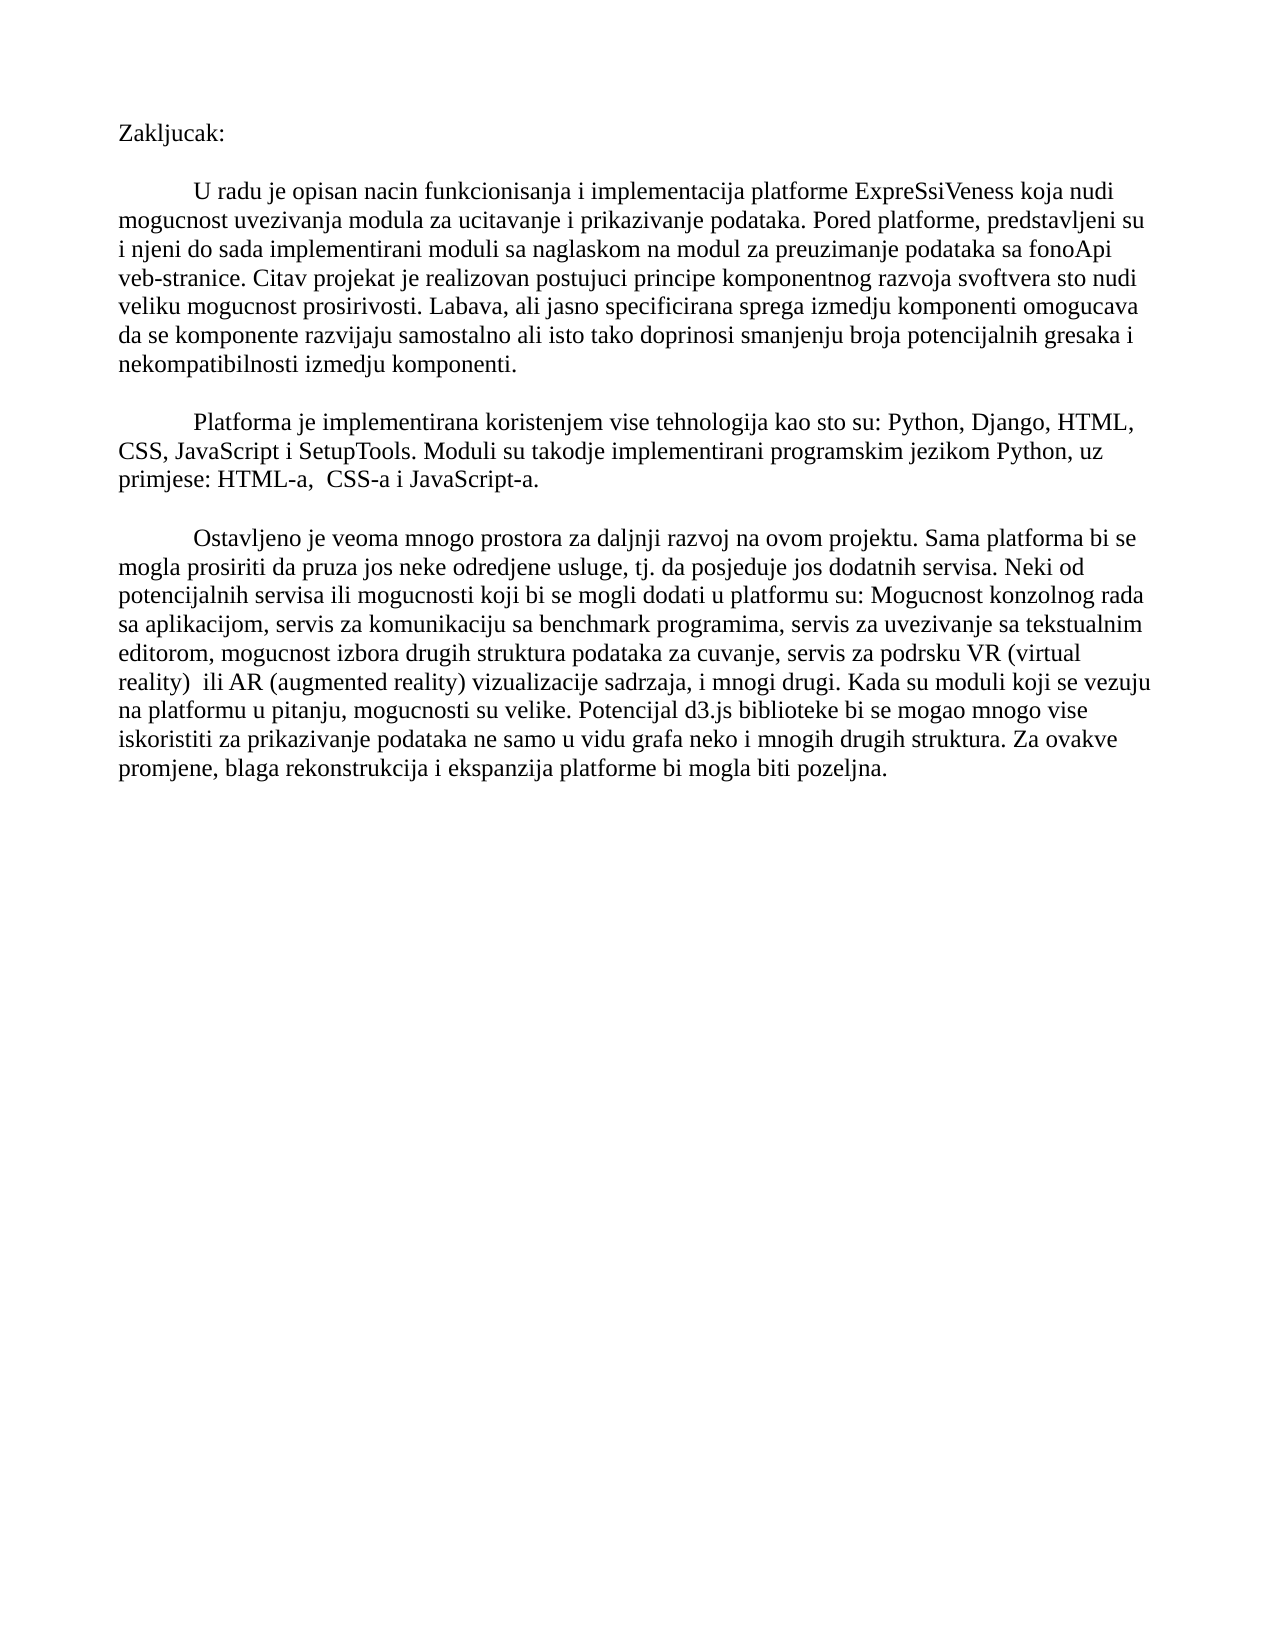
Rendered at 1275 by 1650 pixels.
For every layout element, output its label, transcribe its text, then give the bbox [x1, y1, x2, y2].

text Platforma je implementirana koristenjem vise tehnologija kao sto su: Python, Django, HTML, CSS, JavaScript i SetupTools. Moduli su takodje implementirani programskim jezikom Python, uz primjese: HTML-a, CSS-a i JavaScript-a. [118, 407, 1157, 493]
text Zakljucak: [118, 118, 1157, 147]
text Ostavljeno je veoma mnogo prostora za daljnji razvoj na ovom projektu. Sama platforma bi se mogla prosiriti da pruza jos neke odredjene usluge, tj. da posjeduje jos dodatnih servisa. Neki od potencijalnih servisa ili mogucnosti koji bi se mogli dodati u platformu su: Mogucnost konzolnog rada sa aplikacijom, servis za komunikaciju sa benchmark programima, servis za uvezivanje sa tekstualnim editorom, mogucnost izbora drugih struktura podataka za cuvanje, servis za podrsku VR (virtual reality) ili AR (augmented reality) vizualizacije sadrzaja, i mnogi drugi. Kada su moduli koji se vezuju na platformu u pitanju, mogucnosti su velike. Potencijal d3.js biblioteke bi se mogao mnogo vise iskoristiti za prikazivanje podataka ne samo u vidu grafa neko i mnogih drugih struktura. Za ovakve promjene, blaga rekonstrukcija i ekspanzija platforme bi mogla biti pozeljna. [118, 523, 1157, 782]
text U radu je opisan nacin funkcionisanja i implementacija platforme ExpreSsiVeness koja nudi mogucnost uvezivanja modula za ucitavanje i prikazivanje podataka. Pored platforme, predstavljeni su i njeni do sada implementirani moduli sa naglaskom na modul za preuzimanje podataka sa fonoApi veb-stranice. Citav projekat je realizovan postujuci principe komponentnog razvoja svoftvera sto nudi veliku mogucnost prosirivosti. Labava, ali jasno specificirana sprega izmedju komponenti omogucava da se komponente razvijaju samostalno ali isto tako doprinosi smanjenju broja potencijalnih gresaka i nekompatibilnosti izmedju komponenti. [118, 176, 1157, 378]
